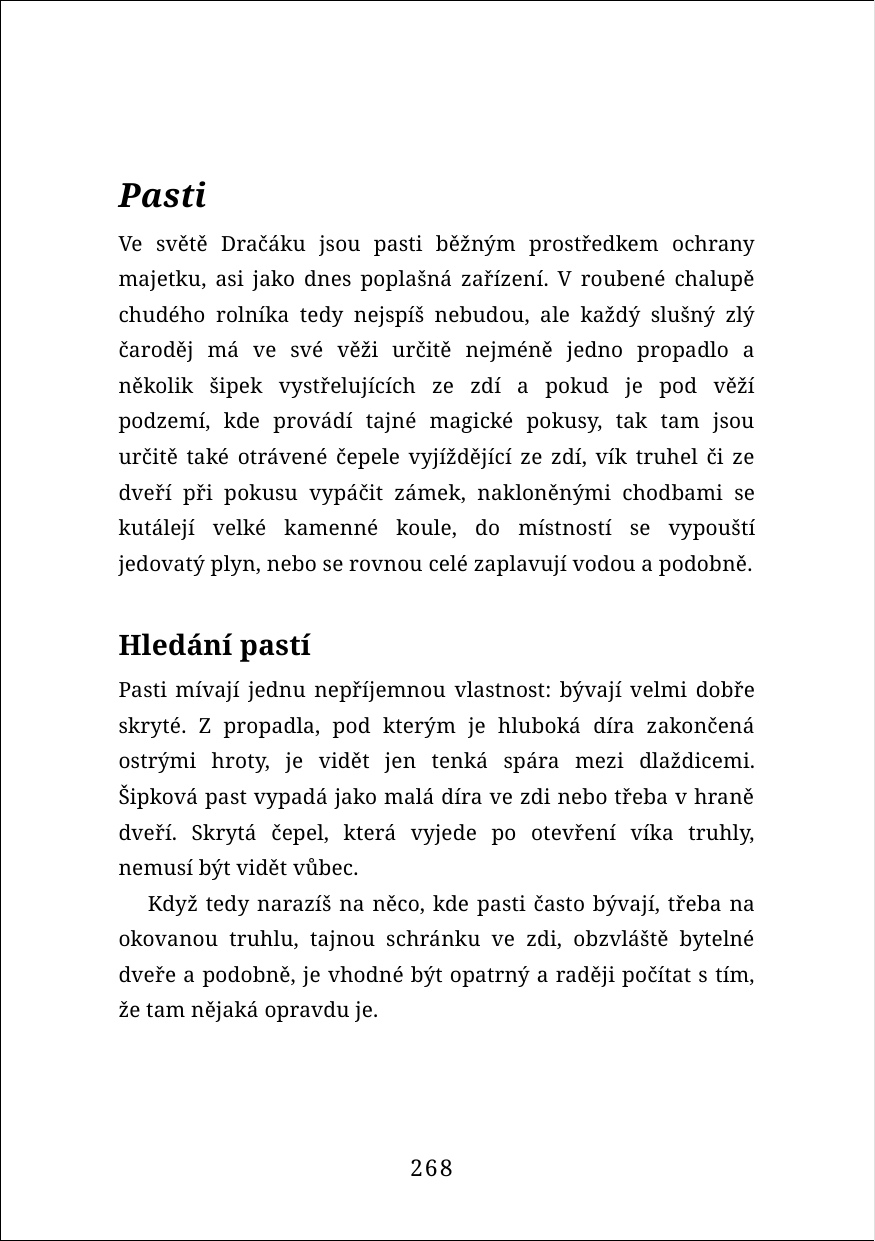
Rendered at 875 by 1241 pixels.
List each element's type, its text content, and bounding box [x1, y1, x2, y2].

subtitle Hledání pastí [118, 626, 756, 664]
subtitle Pasti [118, 172, 756, 217]
text Ve světě Dračáku jsou pasti běžným prostředkem ochrany majetku, asi jako dnes poplašná zařízení. V roubené chalupě chudého rolníka tedy nejspíš nebudou, ale každý slušný zlý čaroděj má ve své věži určitě nejméně jedno propadlo a několik šipek vystřelujících ze zdí a pokud je pod věží podzemí, kde provádí tajné magické pokusy, tak tam jsou určitě také otrávené čepele vyjíždějící ze zdí, vík truhel či ze dveří při pokusu vypáčit zámek, nakloněnými chodbami se kutálejí velké kamenné koule, do místností se vypouští jedovatý plyn, nebo se rovnou celé zaplavují vodou a podobně. [118, 229, 756, 577]
text Pasti mívají jednu nepříjemnou vlastnost: bývají velmi dobře skryté. Z propadla, pod kterým je hluboká díra zakončená ostrými hroty, je vidět jen tenká spára mezi dlaždicemi. Šipková past vypadá jako malá díra ve zdi nebo třeba v hraně dveří. Skrytá čepel, která vyjede po otevření víka truhly, nemusí být vidět vůbec. Když tedy narazíš na něco, kde pasti často bývají, třeba na okovanou truhlu, tajnou schránku ve zdi, obzvláště bytelné dveře a podobně, je vhodné být opatrný a raději počítat s tím, že tam nějaká opravdu je. [118, 676, 756, 1024]
